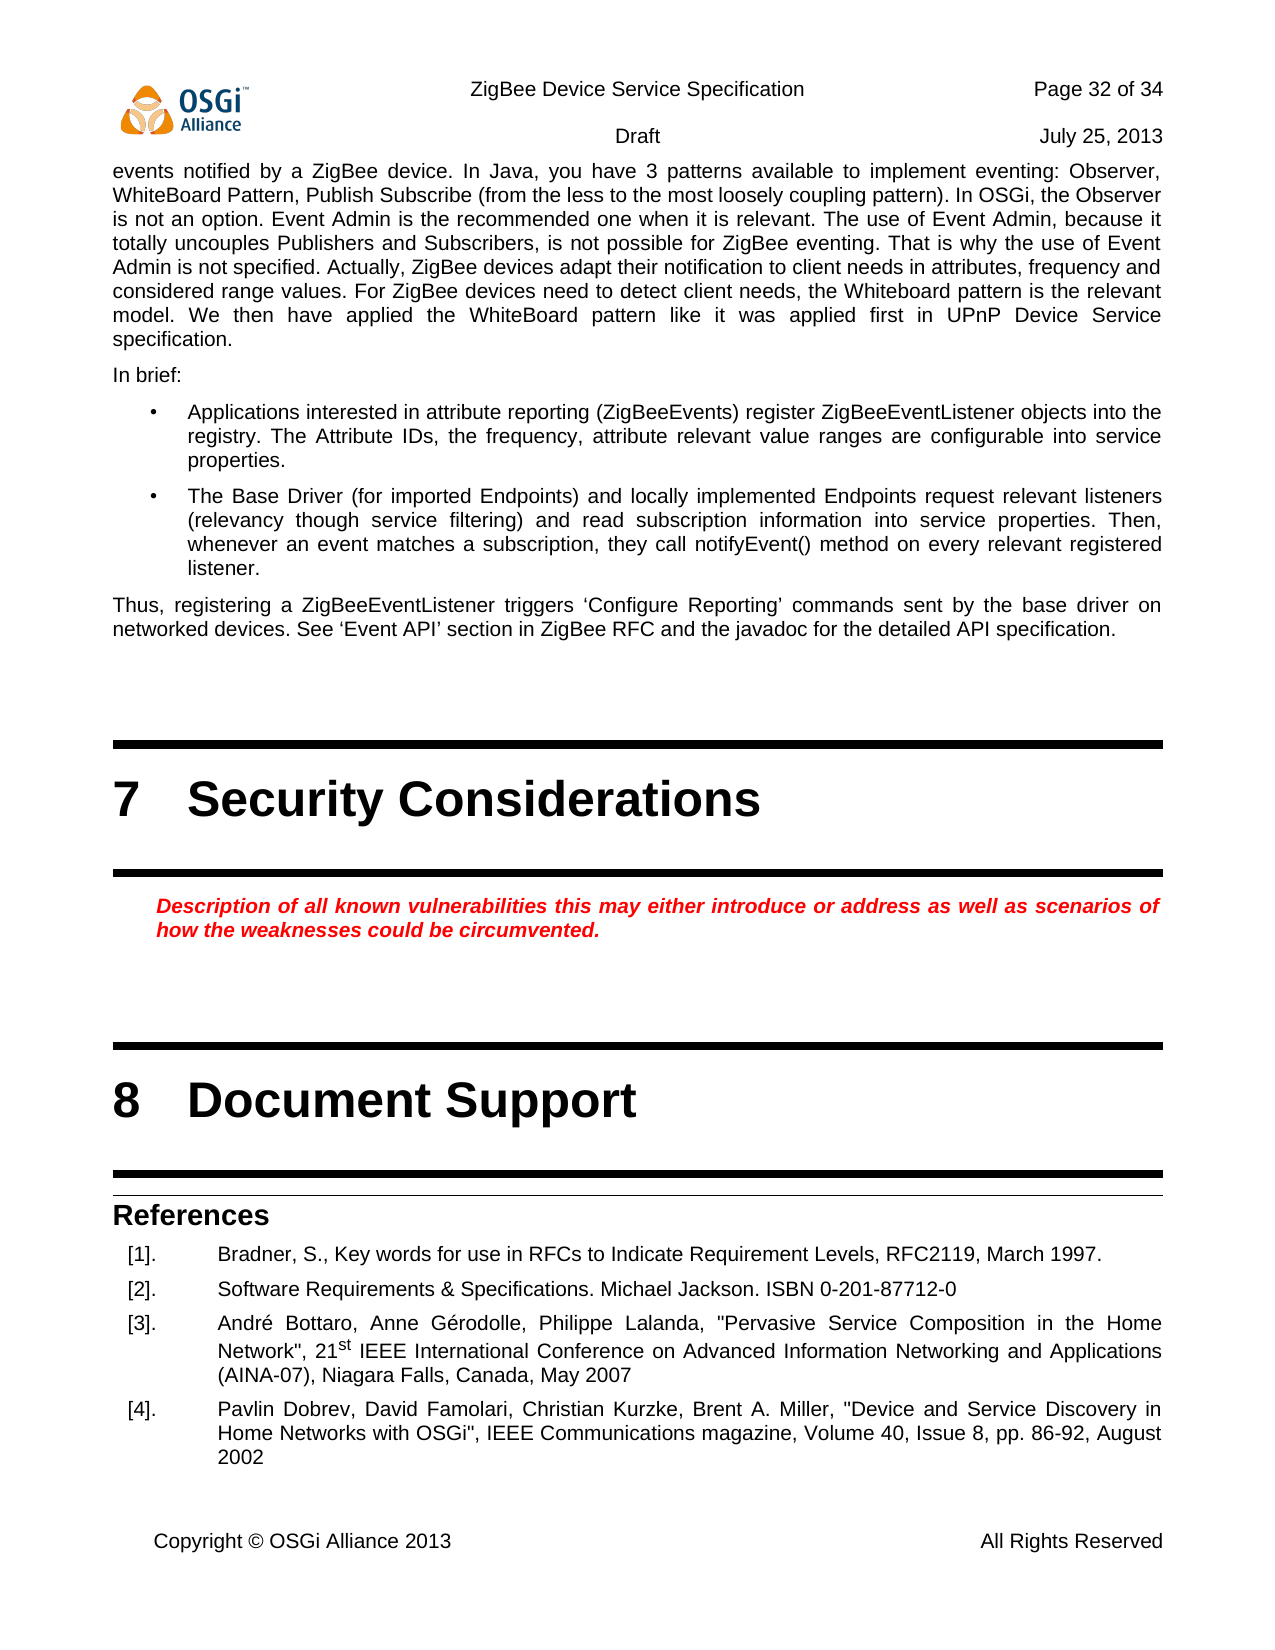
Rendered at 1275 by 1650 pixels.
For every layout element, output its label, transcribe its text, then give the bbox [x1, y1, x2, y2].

list André Bottaro, Anne Gérodolle, Philippe Lalanda, "Pervasive Service Composition in the Home Network", 21st IEEE International Conference on Advanced Information Networking and Applications (AINA-07), Niagara Falls, Canada, May 2007 [127, 1311, 1163, 1387]
list Pavlin Dobrev, David Famolari, Christian Kurzke, Brent A. Miller, "Device and Service Discovery in Home Networks with OSGi", IEEE Communications magazine, Volume 40, Issue 8, pp. 86-92, August 2002 [127, 1397, 1163, 1469]
text events notified by a ZigBee device. In Java, you have 3 patterns available to implement eventing: Observer, WhiteBoard Pattern, Publish Subscribe (from the less to the most loosely coupling pattern). In OSGi, the Observer is not an option. Event Admin is the recommended one when it is relevant. The use of Event Admin, because it totally uncouples Publishers and Subscribers, is not possible for ZigBee eventing. That is why the use of Event Admin is not specified. Actually, ZigBee devices adapt their notification to client needs in attributes, frequency and considered range values. For ZigBee devices need to detect client needs, the Whiteboard pattern is the relevant model. We then have applied the WhiteBoard pattern like it was applied first in UPnP Device Service specification. [112, 159, 1163, 351]
subtitle References [112, 1196, 1163, 1232]
list Thus, registering a ZigBeeEventListener triggers ‘Configure Reporting’ commands sent by the base driver on networked devices. See ‘Event API’ section in ZigBee RFC and the javadoc for the detailed API specification. [112, 592, 1163, 640]
subtitle Document Support [112, 1043, 1163, 1178]
list Applications interested in attribute reporting (ZigBeeEvents) register ZigBeeEventListener objects into the registry. The Attribute IDs, the frequency, attribute relevant value ranges are configurable into service properties. [150, 399, 1163, 472]
text In brief: [112, 363, 1163, 387]
list The Base Driver (for imported Endpoints) and locally implemented Endpoints request relevant listeners (relevancy though service filtering) and read subscription information into service properties. Then, whenever an event matches a subscription, they call notifyEvent() method on every relevant registered listener. [150, 484, 1163, 580]
picture [113, 78, 257, 142]
subtitle Security Considerations [112, 741, 1163, 877]
list Bradner, S., Key words for use in RFCs to Indicate Requirement Levels, RFC2119, March 1997. [127, 1242, 1163, 1266]
list Software Requirements & Specifications. Michael Jackson. ISBN 0-201-87712-0 [127, 1276, 1163, 1300]
text Description of all known vulnerabilities this may either introduce or address as well as scenarios of how the weaknesses could be circumvented. [156, 894, 1163, 942]
